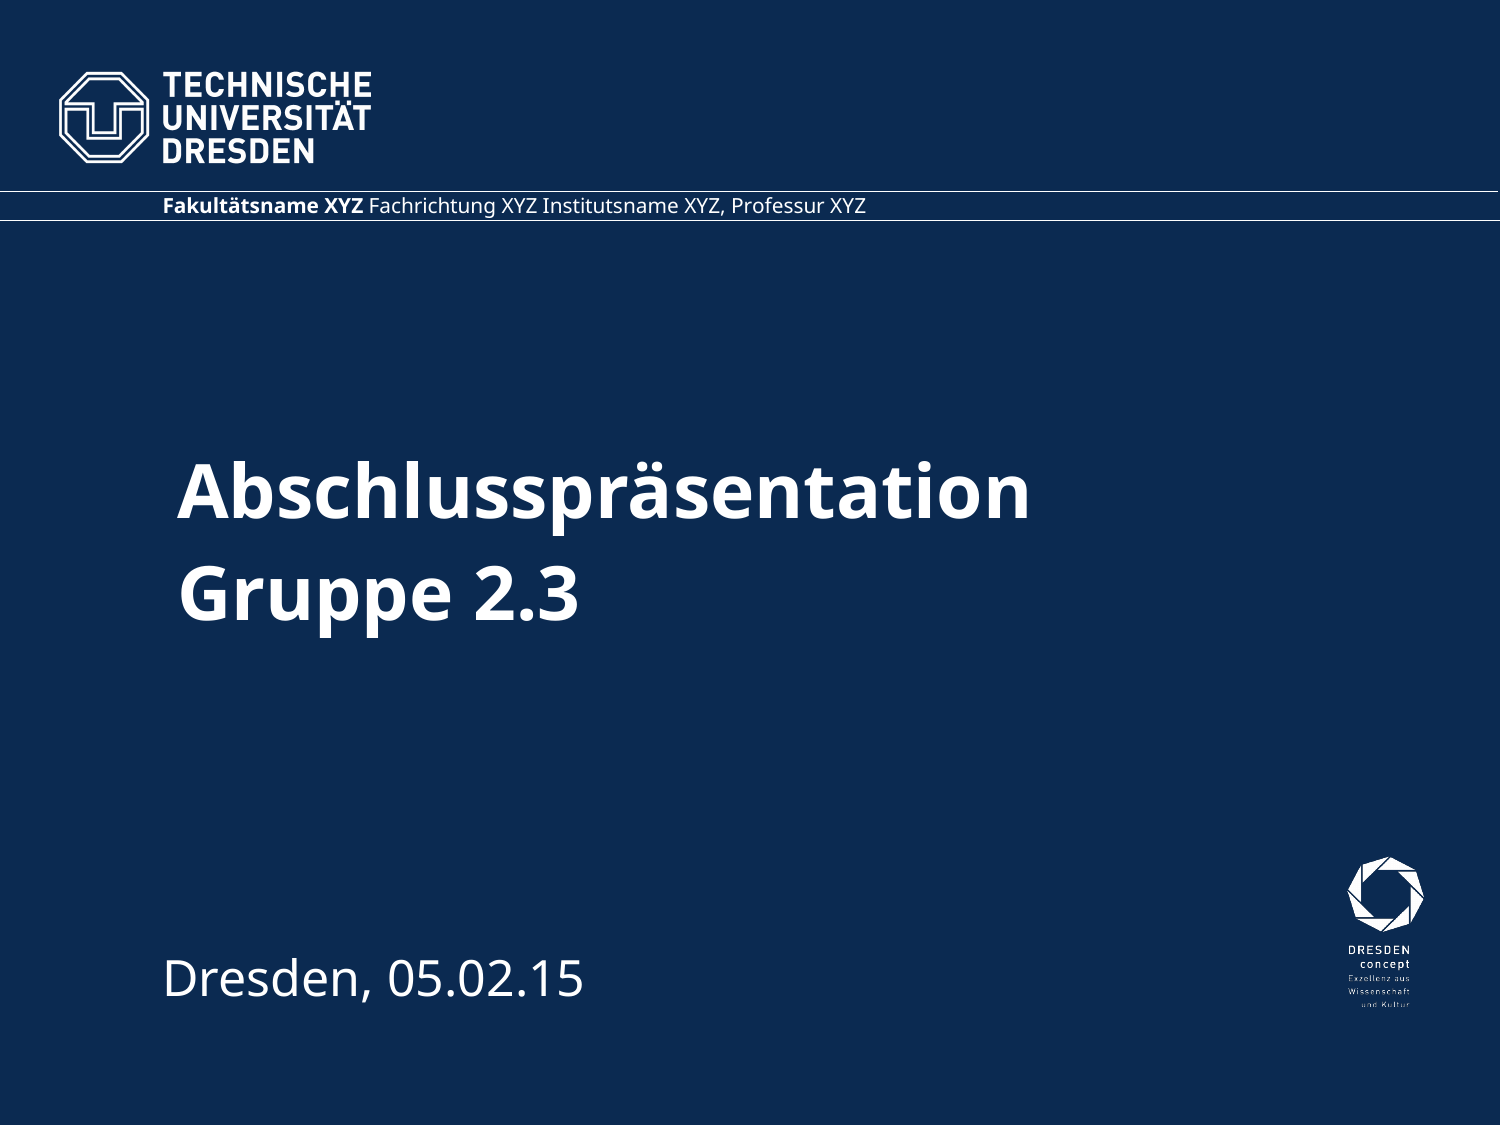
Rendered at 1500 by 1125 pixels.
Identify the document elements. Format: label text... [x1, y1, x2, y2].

picture [1347, 856, 1424, 1007]
picture [58, 71, 371, 164]
title Abschlusspräsentation Gruppe 2.3 [177, 409, 1409, 680]
subtitle Dresden, 05.02.15 [162, 924, 1388, 1038]
text_box Fakultätsname XYZ Fachrichtung XYZ Institutsname XYZ, Professur XYZ [162, 196, 1388, 222]
